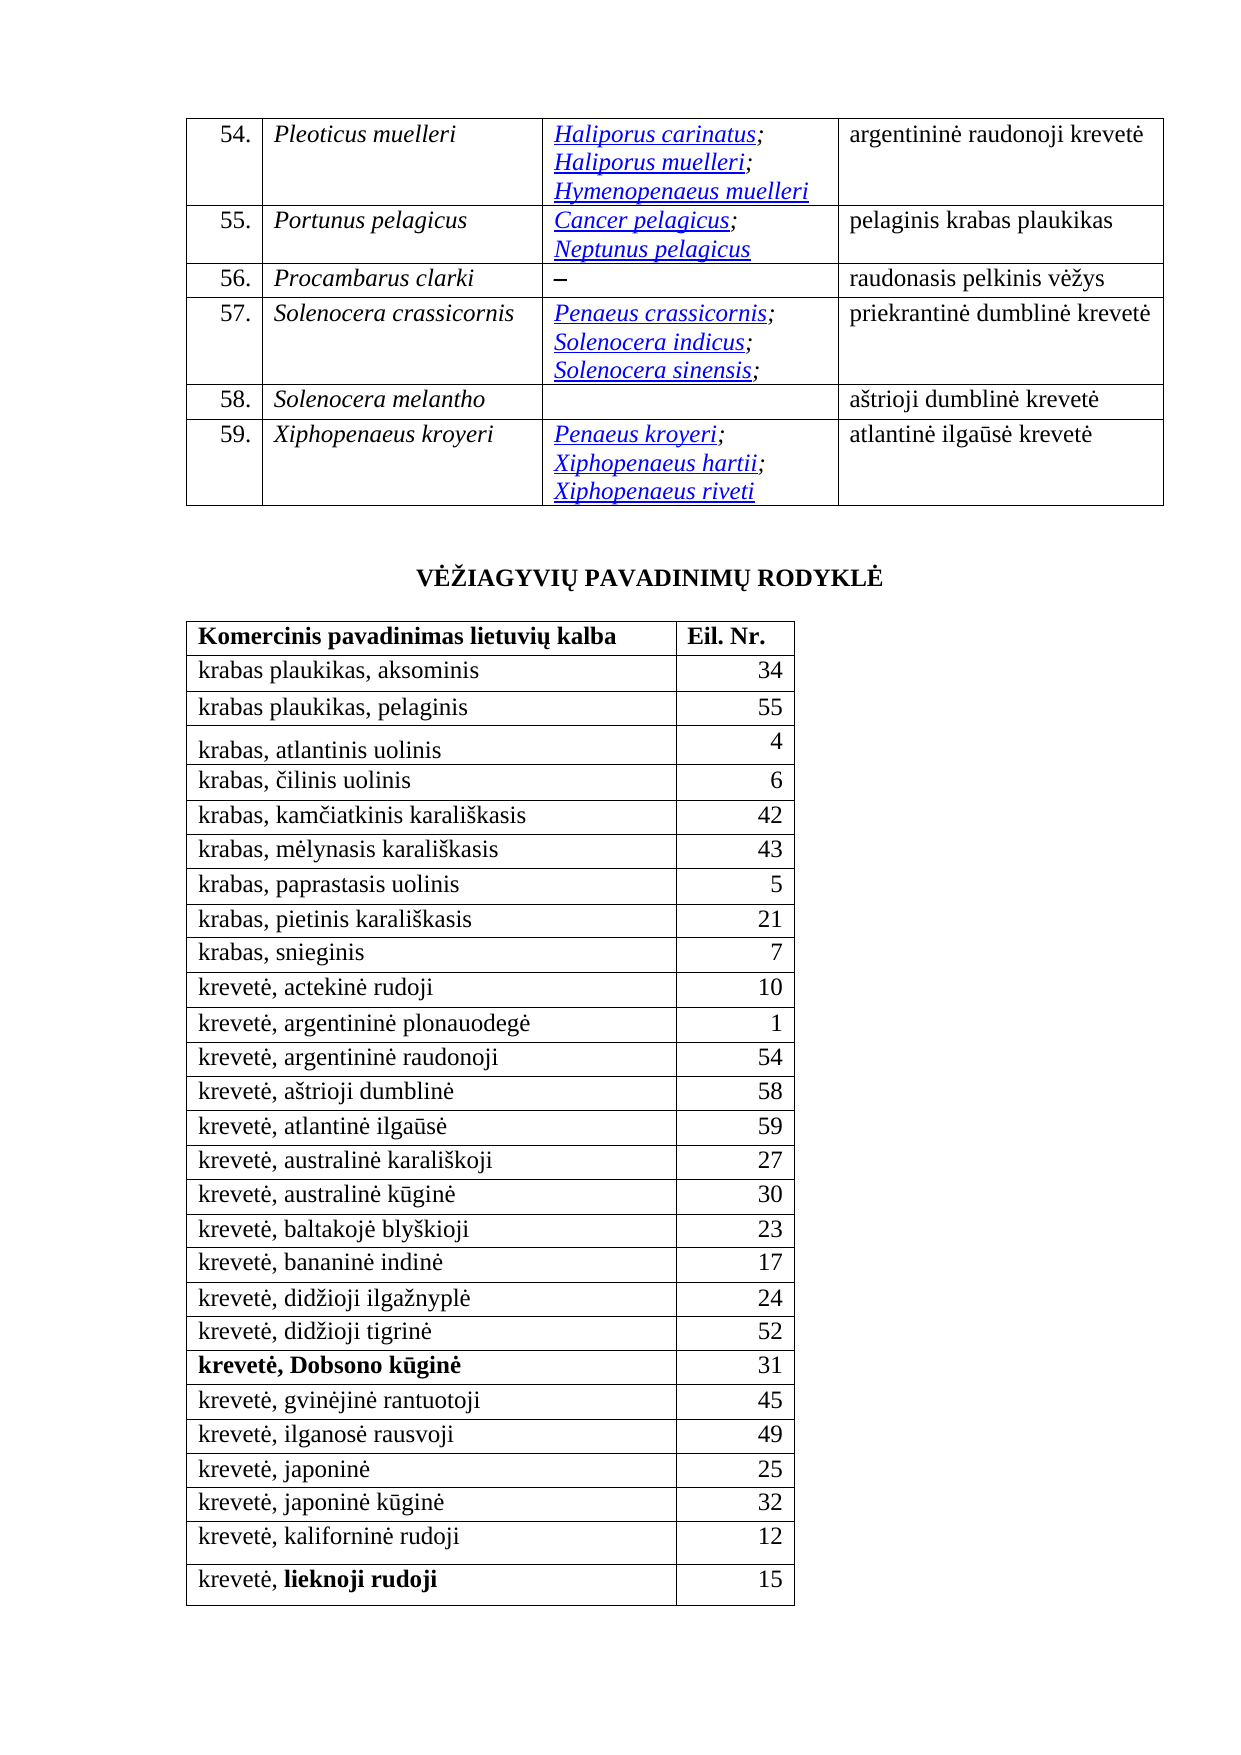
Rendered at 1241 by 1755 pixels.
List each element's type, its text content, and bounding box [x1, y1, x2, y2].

table_cell argentininė raudonoji krevetė [839, 119, 1163, 205]
table_cell krevetė, australinė karališkoji [187, 1146, 676, 1179]
table_cell Xiphopenaeus kroyeri [263, 420, 542, 505]
table_cell krevetė, gvinėjinė rantuotoji [187, 1385, 676, 1419]
table_cell krabas plaukikas, pelaginis [187, 692, 676, 725]
table_cell krabas, pietinis karališkasis [187, 905, 676, 937]
table_cell krevetė, didžioji tigrinė [187, 1317, 676, 1350]
table_cell krevetė, australinė kūginė [187, 1180, 676, 1213]
table_cell Solenocera crassicornis [263, 298, 542, 384]
table_cell 54. [187, 119, 262, 205]
table_cell 6 [677, 765, 794, 799]
table_cell 7 [677, 938, 794, 972]
table_cell 30 [677, 1180, 794, 1213]
text Vėžiagyvių pavadinimų rodyklė [177, 563, 1122, 592]
table_cell krevetė, baltakojė blyškioji [187, 1215, 676, 1247]
table_cell 4 [677, 726, 794, 764]
table_cell 10 [677, 973, 794, 1007]
table_cell krabas, paprastasis uolinis [187, 869, 676, 903]
table_cell 31 [677, 1351, 794, 1384]
table_cell krevetė, Dobsono kūginė [187, 1351, 676, 1384]
table_cell 15 [677, 1565, 794, 1605]
table_cell Penaeus kroyeri; Xiphopenaeus hartii; Xiphopenaeus riveti [543, 420, 838, 505]
table_cell krabas, mėlynasis karališkasis [187, 835, 676, 868]
table_header Komercinis pavadinimas lietuvių kalba [187, 622, 676, 655]
table_cell 27 [677, 1146, 794, 1179]
table_cell krevetė, argentininė raudonoji [187, 1043, 676, 1076]
table_cell Procambarus clarki [263, 264, 542, 297]
table_cell 1 [677, 1008, 794, 1042]
table_cell 42 [677, 801, 794, 834]
table_cell aštrioji dumblinė krevetė [839, 385, 1163, 418]
table_cell 58. [187, 385, 262, 418]
table_cell krevetė, didžioji ilgažnyplė [187, 1283, 676, 1316]
table_cell pelaginis krabas plaukikas [839, 206, 1163, 263]
table_cell 52 [677, 1317, 794, 1350]
table_cell krevetė, atlantinė ilgaūsė [187, 1111, 676, 1145]
table_cell Cancer pelagicus; Neptunus pelagicus [543, 206, 838, 263]
table_cell 24 [677, 1283, 794, 1316]
table_cell krevetė, argentininė plonauodegė [187, 1008, 676, 1042]
table_cell 59 [677, 1111, 794, 1145]
table_cell 5 [677, 869, 794, 903]
table_cell krabas, čilinis uolinis [187, 765, 676, 799]
table_cell krabas plaukikas, aksominis [187, 656, 676, 691]
table_cell 54 [677, 1043, 794, 1076]
table_cell 17 [677, 1248, 794, 1282]
table_cell Pleoticus muelleri [263, 119, 542, 205]
table_cell krevetė, japoninė [187, 1454, 676, 1486]
table_cell atlantinė ilgaūsė krevetė [839, 420, 1163, 505]
table_cell 21 [677, 905, 794, 937]
table_cell krabas, atlantinis uolinis [187, 726, 676, 764]
table_cell 55. [187, 206, 262, 263]
table_cell 55 [677, 692, 794, 725]
table_cell krevetė, japoninė kūginė [187, 1488, 676, 1521]
table_cell 23 [677, 1215, 794, 1247]
table_cell 58 [677, 1077, 794, 1110]
table_cell – [543, 264, 838, 297]
table_cell 49 [677, 1420, 794, 1453]
table_cell krevetė, ilganosė rausvoji [187, 1420, 676, 1453]
table_cell 59. [187, 420, 262, 505]
table_cell Penaeus crassicornis; Solenocera indicus; Solenocera sinensis; [543, 298, 838, 384]
table_cell 34 [677, 656, 794, 691]
table_cell krabas, kamčiatkinis karališkasis [187, 801, 676, 834]
table_cell krabas, snieginis [187, 938, 676, 972]
table_cell krevetė, kaliforninė rudoji [187, 1522, 676, 1564]
table_cell 57. [187, 298, 262, 384]
table_cell 56. [187, 264, 262, 297]
table_cell krevetė, aštrioji dumblinė [187, 1077, 676, 1110]
table_cell 32 [677, 1488, 794, 1521]
table_cell 25 [677, 1454, 794, 1486]
table_header Eil. Nr. [677, 622, 794, 655]
table_cell Solenocera melantho [263, 385, 542, 418]
table_cell krevetė, actekinė rudoji [187, 973, 676, 1007]
table_cell 45 [677, 1385, 794, 1419]
table_cell Portunus pelagicus [263, 206, 542, 263]
table_cell 43 [677, 835, 794, 868]
table_cell raudonasis pelkinis vėžys [839, 264, 1163, 297]
table_cell priekrantinė dumblinė krevetė [839, 298, 1163, 384]
table_cell [543, 385, 838, 418]
table_cell 12 [677, 1522, 794, 1564]
table_cell Haliporus carinatus; Haliporus muelleri; Hymenopenaeus muelleri [543, 119, 838, 205]
table_cell krevetė, bananinė indinė [187, 1248, 676, 1282]
table_cell krevetė, lieknoji rudoji [187, 1565, 676, 1605]
